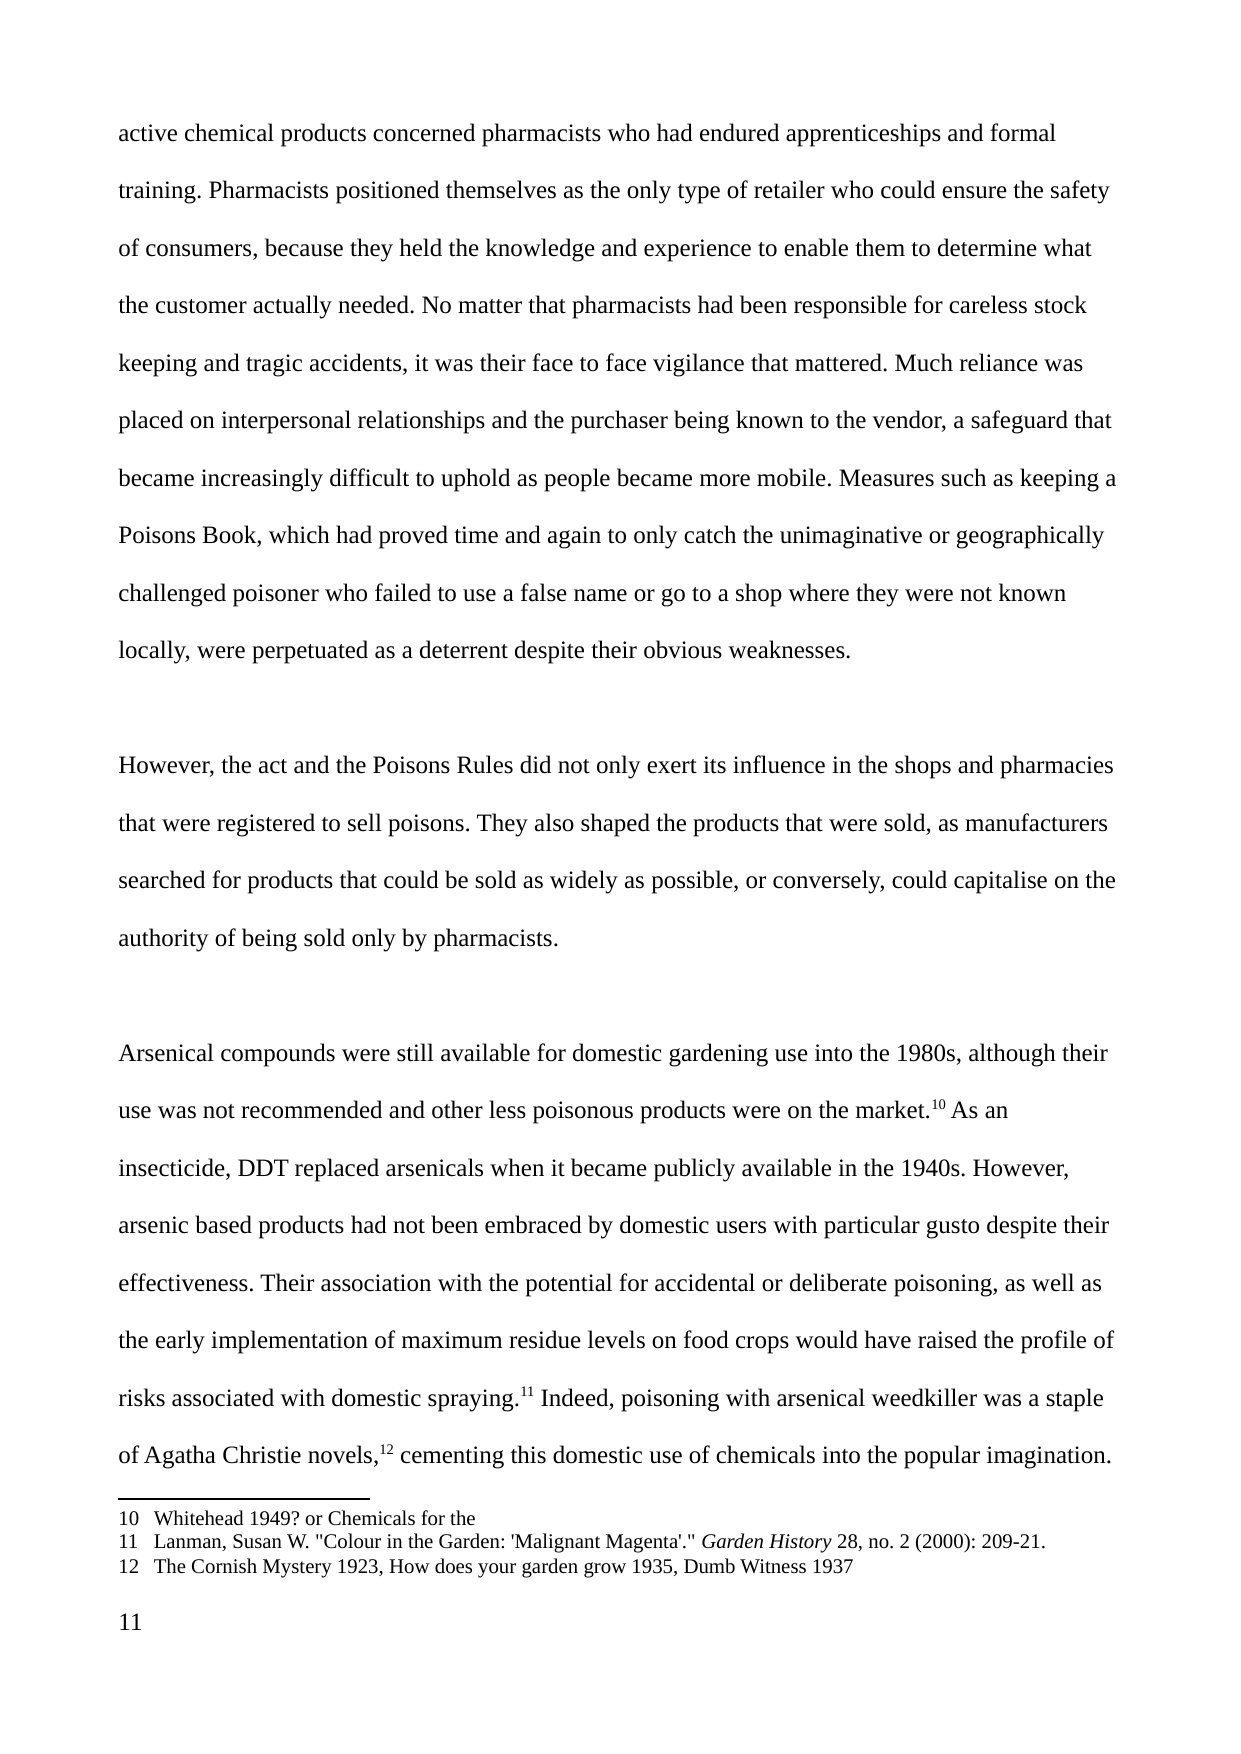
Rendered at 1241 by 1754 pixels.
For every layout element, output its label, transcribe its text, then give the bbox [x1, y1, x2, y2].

text Whitehead 1949? or Chemicals for the [118, 1505, 1122, 1529]
text active chemical products concerned pharmacists who had endured apprenticeships and formal training. Pharmacists positioned themselves as the only type of retailer who could ensure the safety of consumers, because they held the knowledge and experience to enable them to determine what the customer actually needed. No matter that pharmacists had been responsible for careless stock keeping and tragic accidents, it was their face to face vigilance that mattered. Much reliance was placed on interpersonal relationships and the purchaser being known to the vendor, a safeguard that became increasingly difficult to uphold as people became more mobile. Measures such as keeping a Poisons Book, which had proved time and again to only catch the unimaginative or geographically challenged poisoner who failed to use a false name or go to a shop where they were not known locally, were perpetuated as a deterrent despite their obvious weaknesses. [118, 118, 1122, 664]
text The Cornish Mystery 1923, How does your garden grow 1935, Dumb Witness 1937 [118, 1553, 1122, 1578]
text Lanman, Susan W. "Colour in the Garden: 'Malignant Magenta'." Garden History 28, no. 2 (2000): 209-21. [118, 1529, 1122, 1553]
text However, the act and the Poisons Rules did not only exert its influence in the shops and pharmacies that were registered to sell poisons. They also shaped the products that were sold, as manufacturers searched for products that could be sold as widely as possible, or conversely, could capitalise on the authority of being sold only by pharmacists. [118, 751, 1122, 952]
text Arsenical compounds were still available for domestic gardening use into the 1980s, although their use was not recommended and other less poisonous products were on the market. As an insecticide, DDT replaced arsenicals when it became publicly available in the 1940s. However, arsenic based products had not been embraced by domestic users with particular gusto despite their effectiveness. Their association with the potential for accidental or deliberate poisoning, as well as the early implementation of maximum residue levels on food crops would have raised the profile of risks associated with domestic spraying. Indeed, poisoning with arsenical weedkiller was a staple of Agatha Christie novels, cementing this domestic use of chemicals into the popular imagination. [118, 1038, 1122, 1469]
